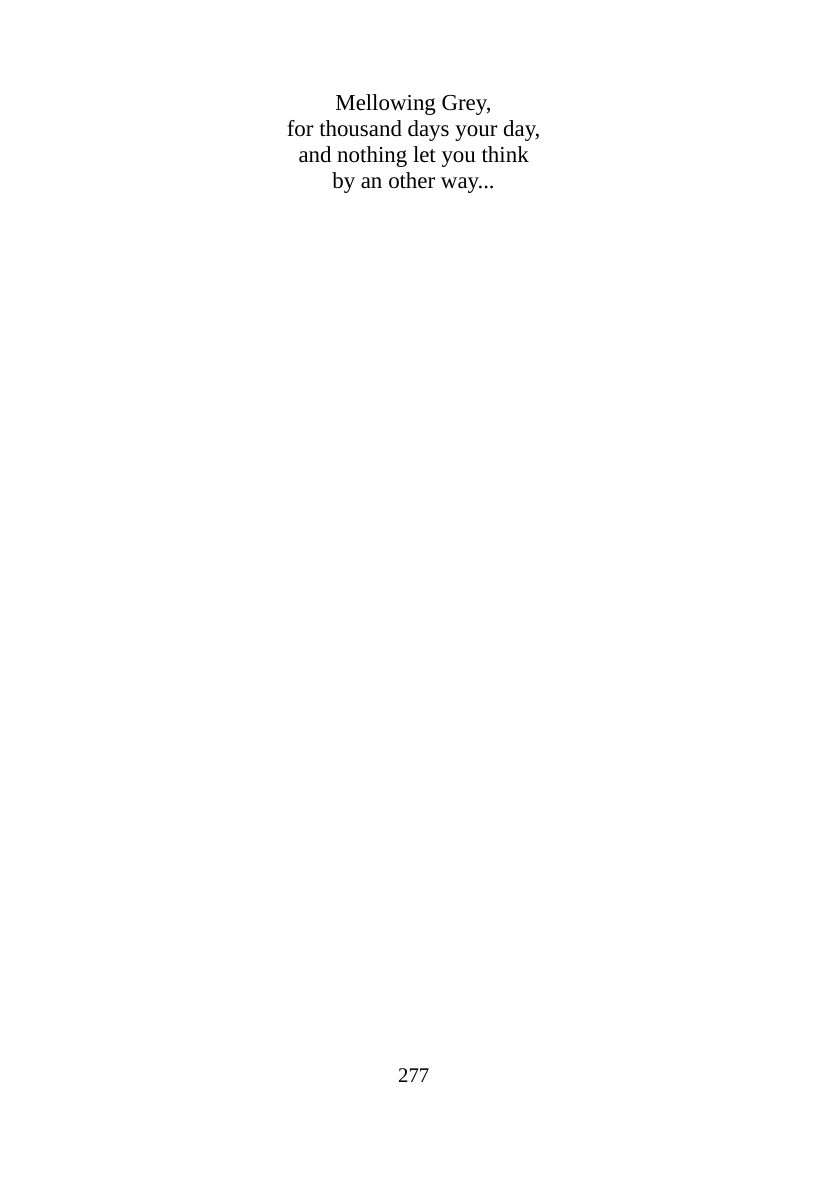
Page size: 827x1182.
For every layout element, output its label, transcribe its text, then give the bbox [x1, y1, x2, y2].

text Mellowing Grey, [88, 88, 738, 115]
text by an other way... [88, 168, 738, 194]
text and nothing let you think [88, 141, 738, 168]
text for thousand days your day, [88, 115, 738, 141]
